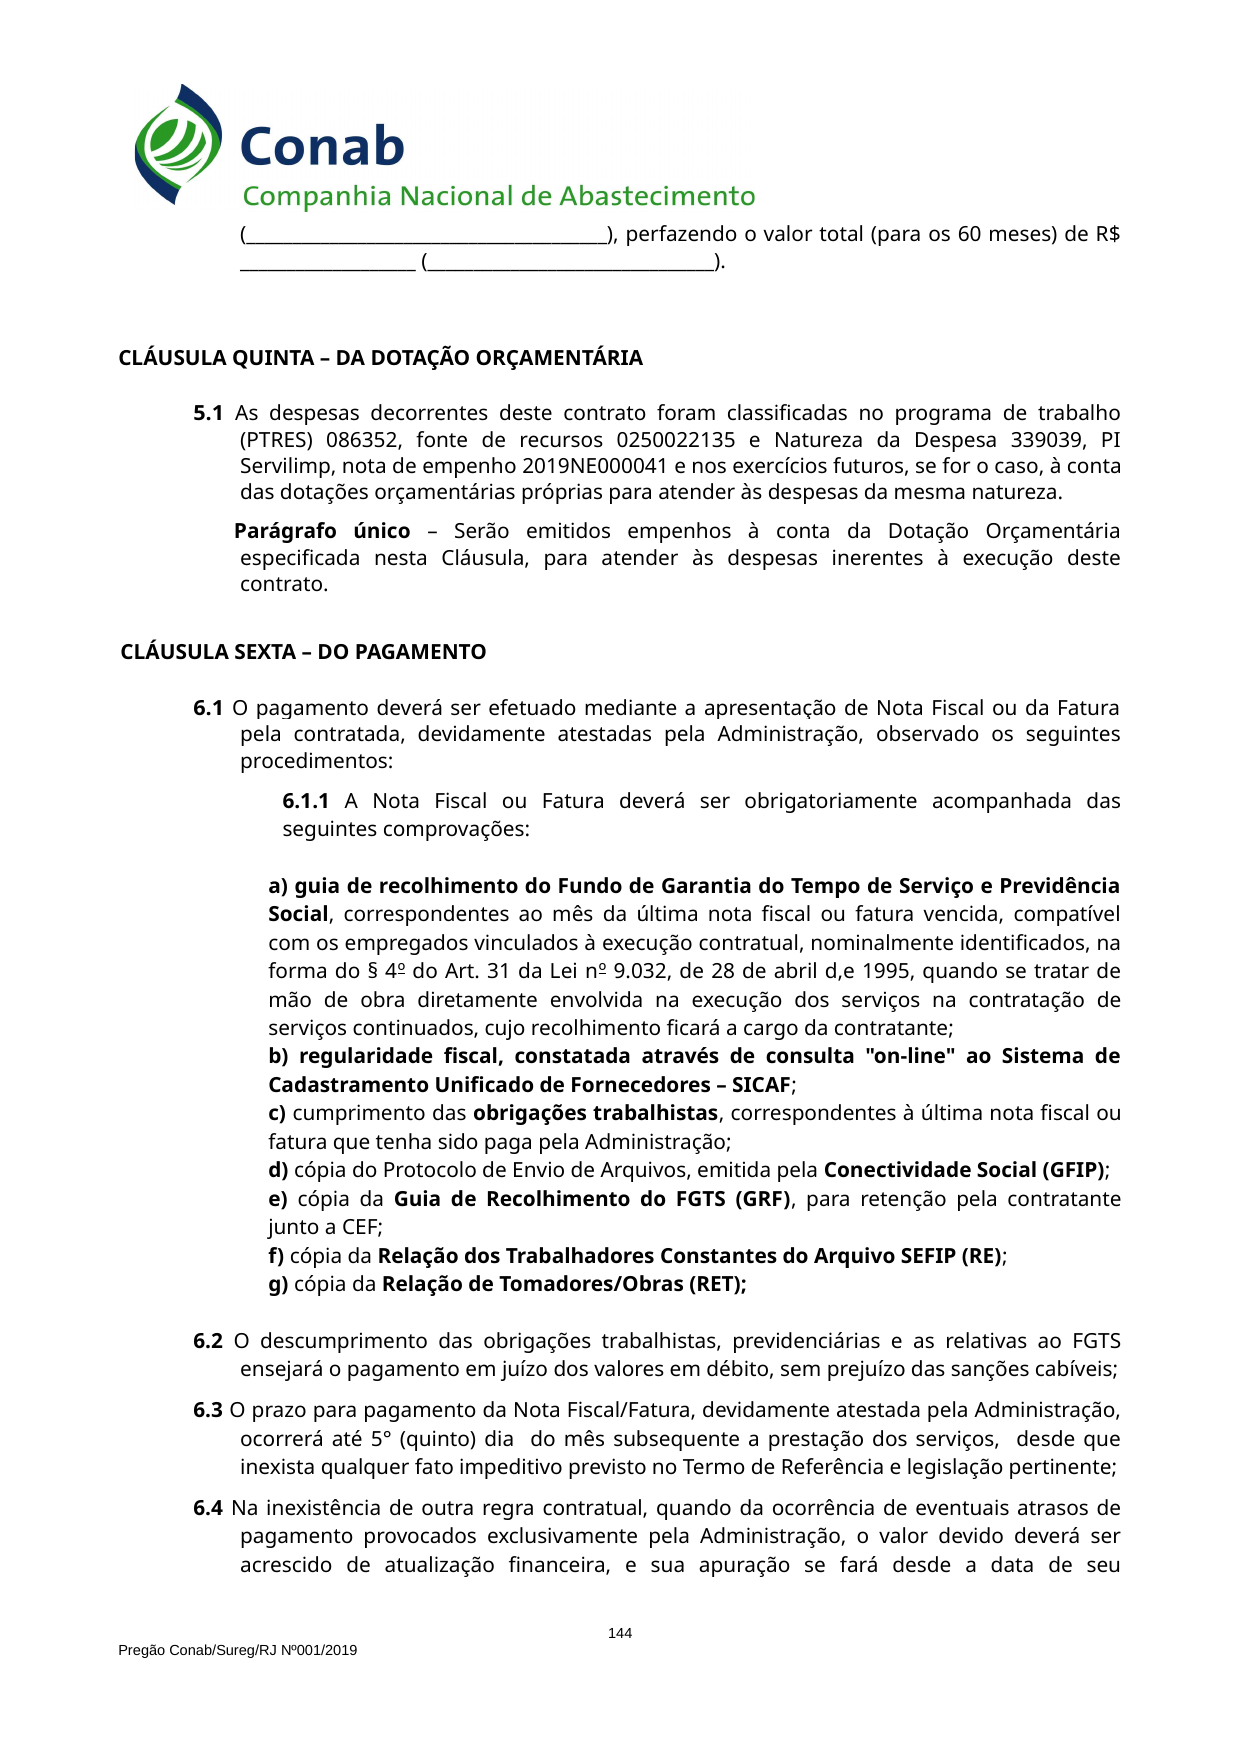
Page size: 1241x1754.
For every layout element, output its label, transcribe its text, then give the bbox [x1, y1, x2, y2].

text CLÁUSULA QUINTA – DA DOTAÇÃO ORÇAMENTÁRIA [118, 343, 1122, 371]
text 6.1 O pagamento deverá ser efetuado mediante a apresentação de Nota Fiscal ou da Fatura pela contratada, devidamente atestadas pela Administração, observado os seguintes procedimentos: [193, 694, 1122, 773]
text 5.1 As despesas decorrentes deste contrato foram classificadas no programa de trabalho (PTRES) 086352, fonte de recursos 0250022135 e Natureza da Despesa 339039, PI Servilimp, nota de empenho 2019NE000041 e nos exercícios futuros, se for o caso, à conta das dotações orçamentárias próprias para atender às despesas da mesma natureza. [193, 400, 1122, 505]
list a) guia de recolhimento do Fundo de Garantia do Tempo de Serviço e Previdência Social, correspondentes ao mês da última nota fiscal ou fatura vencida, compatível com os empregados vinculados à execução contratual, nominalmente identificados, na forma do § 4º do Art. 31 da Lei nº 9.032, de 28 de abril d,e 1995, quando se tratar de mão de obra diretamente envolvida na execução dos serviços na contratação de serviços continuados, cujo recolhimento ficará a cargo da contratante; [231, 871, 1122, 1042]
text 6.4 Na inexistência de outra regra contratual, quando da ocorrência de eventuais atrasos de pagamento provocados exclusivamente pela Administração, o valor devido deverá ser acrescido de atualização financeira, e sua apuração se fará desde a data de seu [193, 1493, 1122, 1578]
text (_______________________________________), perfazendo o valor total (para os 60 meses) de R$ ___________________ (_______________________________). [193, 221, 1122, 273]
list d) cópia do Protocolo de Envio de Arquivos, emitida pela Conectividade Social (GFIP); [231, 1155, 1122, 1184]
list f) cópia da Relação dos Trabalhadores Constantes do Arquivo SEFIP (RE); [231, 1241, 1122, 1269]
list g) cópia da Relação de Tomadores/Obras (RET); [231, 1269, 1122, 1298]
picture [134, 84, 755, 212]
text 6.3 O prazo para pagamento da Nota Fiscal/Fatura, devidamente atestada pela Administração, ocorrerá até 5° (quinto) dia do mês subsequente a prestação dos serviços, desde que inexista qualquer fato impeditivo previsto no Termo de Referência e legislação pertinente; [193, 1395, 1122, 1481]
list c) cumprimento das obrigações trabalhistas, correspondentes à última nota fiscal ou fatura que tenha sido paga pela Administração; [231, 1098, 1122, 1155]
list b) regularidade fiscal, constatada através de consulta "on-line" ao Sistema de Cadastramento Unificado de Fornecedores – SICAF; [231, 1042, 1122, 1098]
text Parágrafo único – Serão emitidos empenhos à conta da Dotação Orçamentária especificada nesta Cláusula, para atender às despesas inerentes à execução deste contrato. [193, 517, 1122, 597]
list 6.1.1 A Nota Fiscal ou Fatura deverá ser obrigatoriamente acompanhada das seguintes comprovações: [191, 786, 1122, 843]
text CLÁUSULA SEXTA – DO PAGAMENTO [120, 637, 1122, 666]
list e) cópia da Guia de Recolhimento do FGTS (GRF), para retenção pela contratante junto a CEF; [231, 1184, 1122, 1241]
text 6.2 O descumprimento das obrigações trabalhistas, previdenciárias e as relativas ao FGTS ensejará o pagamento em juízo dos valores em débito, sem prejuízo das sanções cabíveis; [193, 1326, 1122, 1383]
